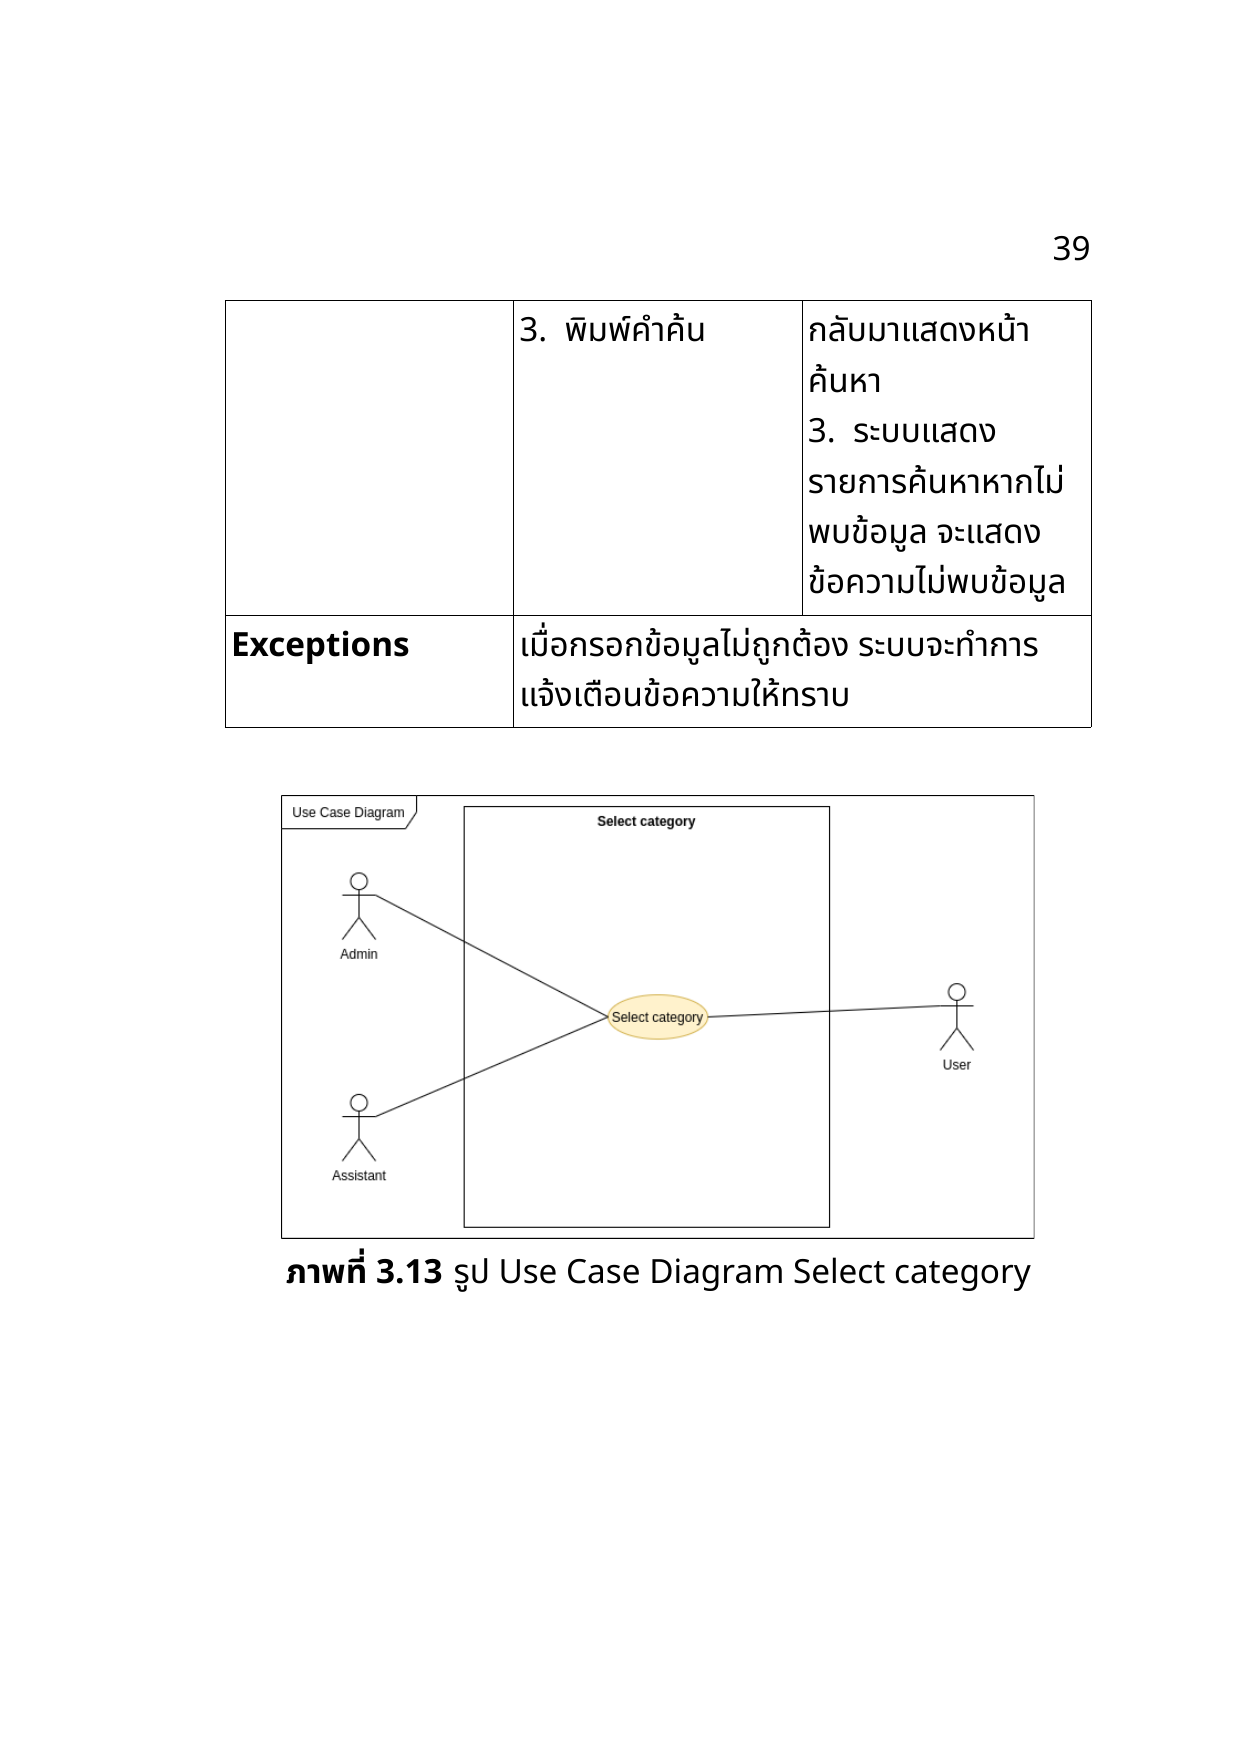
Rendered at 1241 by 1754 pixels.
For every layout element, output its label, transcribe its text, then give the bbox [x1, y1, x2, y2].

text ภาพที่ 3.13 รูป Use Case Diagram Select category [225, 1239, 1091, 1298]
table_cell เมื่อกรอกข้อมูลไม่ถูกต้อง ระบบจะทำการแจ้งเตือนข้อความให้ทราบ [514, 616, 1091, 727]
picture [281, 795, 1035, 1239]
table_cell [226, 301, 513, 615]
table_cell Exceptions [226, 616, 513, 727]
table_cell กลับมาแสดงหน้าค้นหา 3. ระบบแสดงรายการค้นหาหากไม่พบข้อมูล จะแสดงข้อความไม่พบข้อมูล [803, 301, 1091, 615]
table_cell 3. พิมพ์คำค้น [514, 301, 802, 615]
